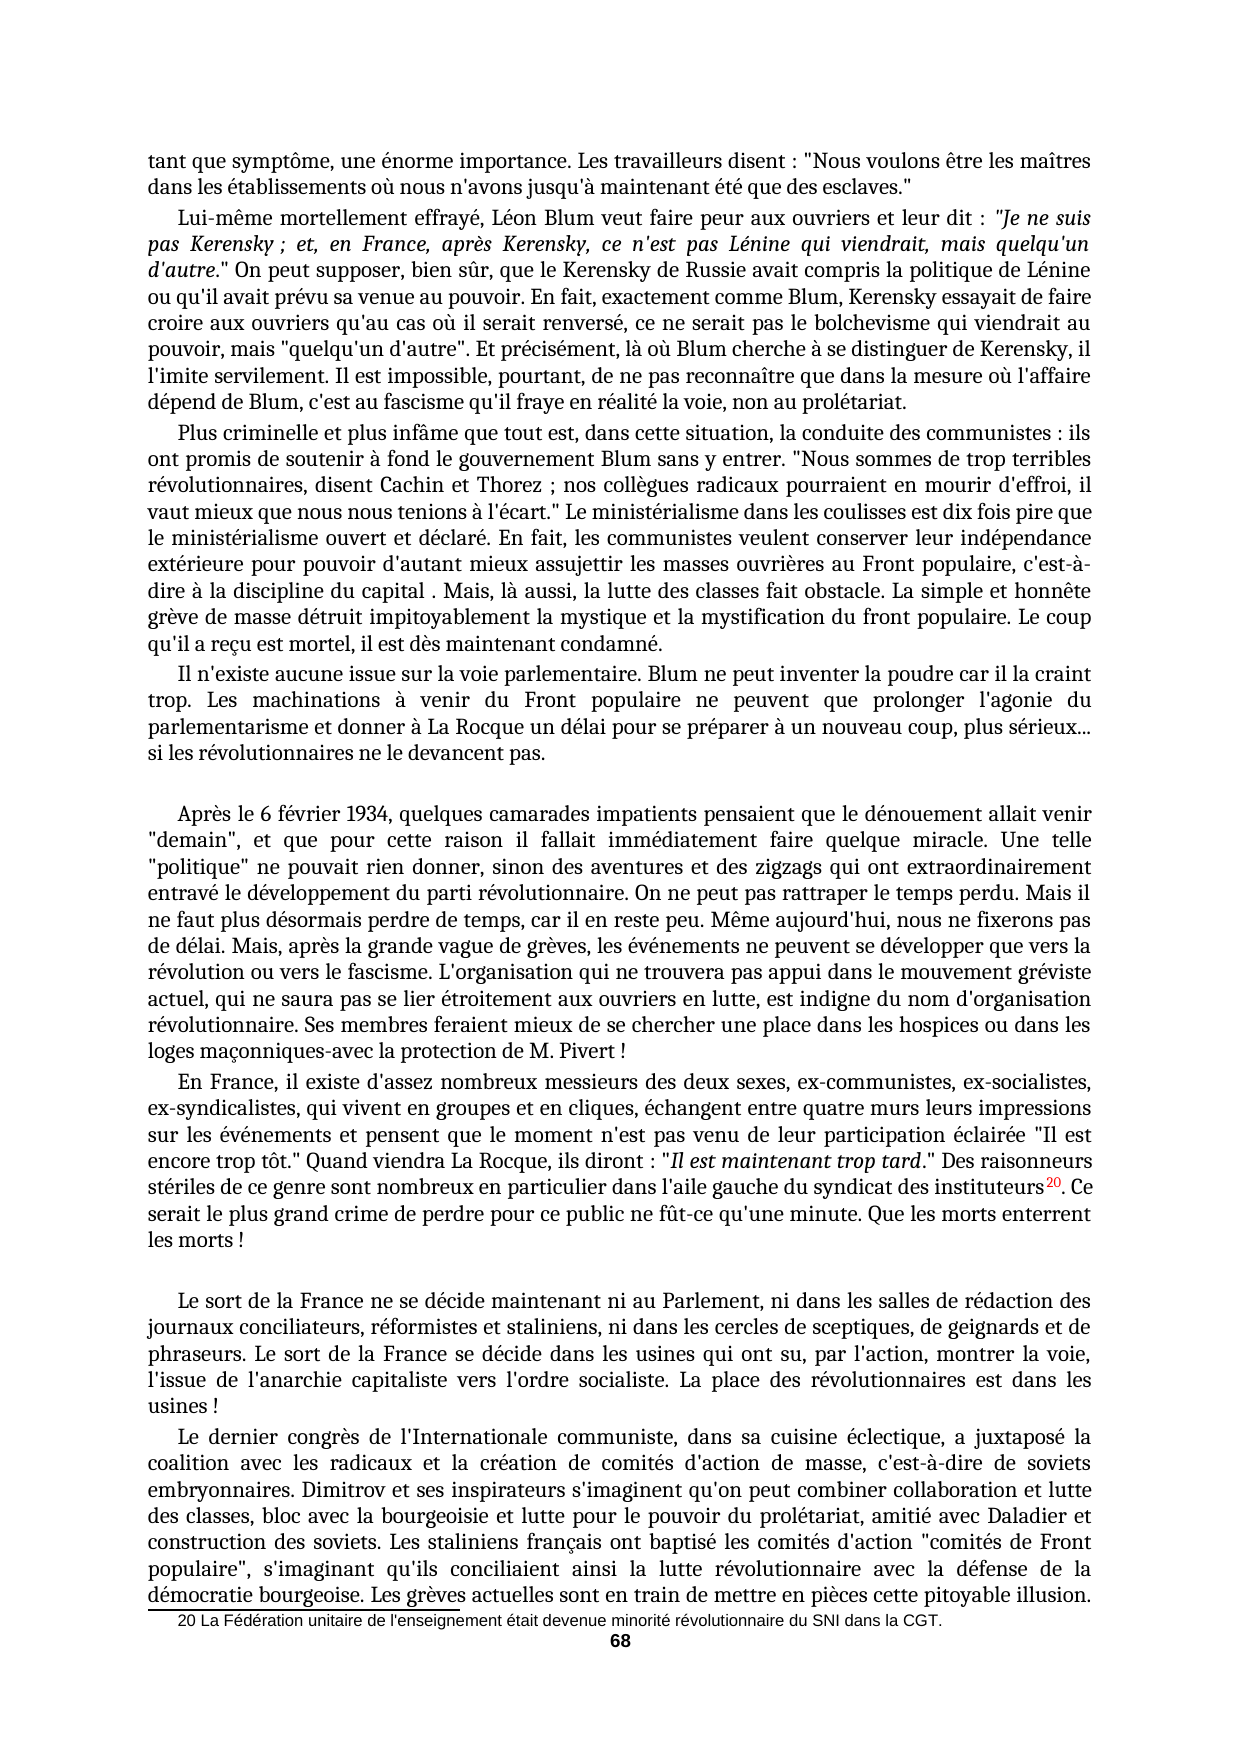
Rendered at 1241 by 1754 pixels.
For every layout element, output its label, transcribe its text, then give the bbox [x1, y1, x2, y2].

text tant que symptôme, une énorme importance. Les travailleurs disent : "Nous voulons être les maîtres dans les établissements où nous n'avons jusqu'à maintenant été que des esclaves." [148, 148, 1093, 200]
text Lui-même mortellement effrayé, Léon Blum veut faire peur aux ouvriers et leur dit : "Je ne suis pas Kerensky ; et, en France, après Kerensky, ce n'est pas Lénine qui viendrait, mais quelqu'un d'autre." On peut supposer, bien sûr, que le Kerensky de Russie avait compris la politique de Lénine ou qu'il avait prévu sa venue au pouvoir. En fait, exactement comme Blum, Kerensky essayait de faire croire aux ouvriers qu'au cas où il serait renversé, ce ne serait pas le bolchevisme qui viendrait au pouvoir, mais "quelqu'un d'autre". Et précisément, là où Blum cherche à se distinguer de Kerensky, il l'imite servilement. Il est impossible, pourtant, de ne pas reconnaître que dans la mesure où l'affaire dépend de Blum, c'est au fascisme qu'il fraye en réalité la voie, non au prolétariat. [148, 204, 1093, 415]
text Le dernier congrès de l'Internationale communiste, dans sa cuisine éclectique, a juxtaposé la coalition avec les radicaux et la création de comités d'action de masse, c'est-à-dire de soviets embryonnaires. Dimitrov et ses inspirateurs s'imaginent qu'on peut combiner collaboration et lutte des classes, bloc avec la bourgeoisie et lutte pour le pouvoir du prolétariat, amitié avec Daladier et construction des soviets. Les staliniens français ont baptisé les comités d'action "comités de Front populaire", s'imaginant qu'ils conciliaient ainsi la lutte révolutionnaire avec la défense de la démocratie bourgeoise. Les grèves actuelles sont en train de mettre en pièces cette pitoyable illusion. [148, 1424, 1093, 1608]
text Le sort de la France ne se décide maintenant ni au Parlement, ni dans les salles de rédaction des journaux conciliateurs, réformistes et staliniens, ni dans les cercles de sceptiques, de geignards et de phraseurs. Le sort de la France se décide dans les usines qui ont su, par l'action, montrer la voie, l'issue de l'anarchie capitaliste vers l'ordre socialiste. La place des révolutionnaires est dans les usines ! [148, 1288, 1093, 1419]
text Plus criminelle et plus infâme que tout est, dans cette situation, la conduite des communistes : ils ont promis de soutenir à fond le gouvernement Blum sans y entrer. "Nous sommes de trop terribles révolutionnaires, disent Cachin et Thorez ; nos collègues radicaux pourraient en mourir d'effroi, il vaut mieux que nous nous tenions à l'écart." Le ministérialisme dans les coulisses est dix fois pire que le ministérialisme ouvert et déclaré. En fait, les communistes veulent conserver leur indépendance extérieure pour pouvoir d'autant mieux assujettir les masses ouvrières au Front populaire, c'est-à-dire à la discipline du capital . Mais, là aussi, la lutte des classes fait obstacle. La simple et honnête grève de masse détruit impitoyablement la mystique et la mystification du front populaire. Le coup qu'il a reçu est mortel, il est dès maintenant condamné. [148, 419, 1093, 657]
text Après le 6 février 1934, quelques camarades impatients pensaient que le dénouement allait venir "demain", et que pour cette raison il fallait immédiatement faire quelque miracle. Une telle "politique" ne pouvait rien donner, sinon des aventures et des zigzags qui ont extraordinairement entravé le développement du parti révolutionnaire. On ne peut pas rattraper le temps perdu. Mais il ne faut plus désormais perdre de temps, car il en reste peu. Même aujourd'hui, nous ne fixerons pas de délai. Mais, après la grande vague de grèves, les événements ne peuvent se développer que vers la révolution ou vers le fascisme. L'organisation qui ne trouvera pas appui dans le mouvement gréviste actuel, qui ne saura pas se lier étroitement aux ouvriers en lutte, est indigne du nom d'organisation révolutionnaire. Ses membres feraient mieux de se chercher une place dans les hospices ou dans les loges maçonniques-avec la protection de M. Pivert ! [148, 801, 1093, 1064]
text La Fédération unitaire de l'enseignement était devenue minorité révolutionnaire du SNI dans la CGT. [148, 1610, 1093, 1629]
text En France, il existe d'assez nombreux messieurs des deux sexes, ex-communistes, ex-socialistes, ex-syndicalistes, qui vivent en groupes et en cliques, échangent entre quatre murs leurs impressions sur les événements et pensent que le moment n'est pas venu de leur participation éclairée "Il est encore trop tôt." Quand viendra La Rocque, ils diront : "Il est maintenant trop tard." Des raisonneurs stériles de ce genre sont nombreux en particulier dans l'aile gauche du syndicat des instituteurs. Ce serait le plus grand crime de perdre pour ce public ne fût-ce qu'une minute. Que les morts enterrent les morts ! [148, 1069, 1093, 1253]
text Il n'existe aucune issue sur la voie parlementaire. Blum ne peut inventer la poudre car il la craint trop. Les machinations à venir du Front populaire ne peuvent que prolonger l'agonie du parlementarisme et donner à La Rocque un délai pour se préparer à un nouveau coup, plus sérieux... si les révolutionnaires ne le devancent pas. [148, 661, 1093, 766]
